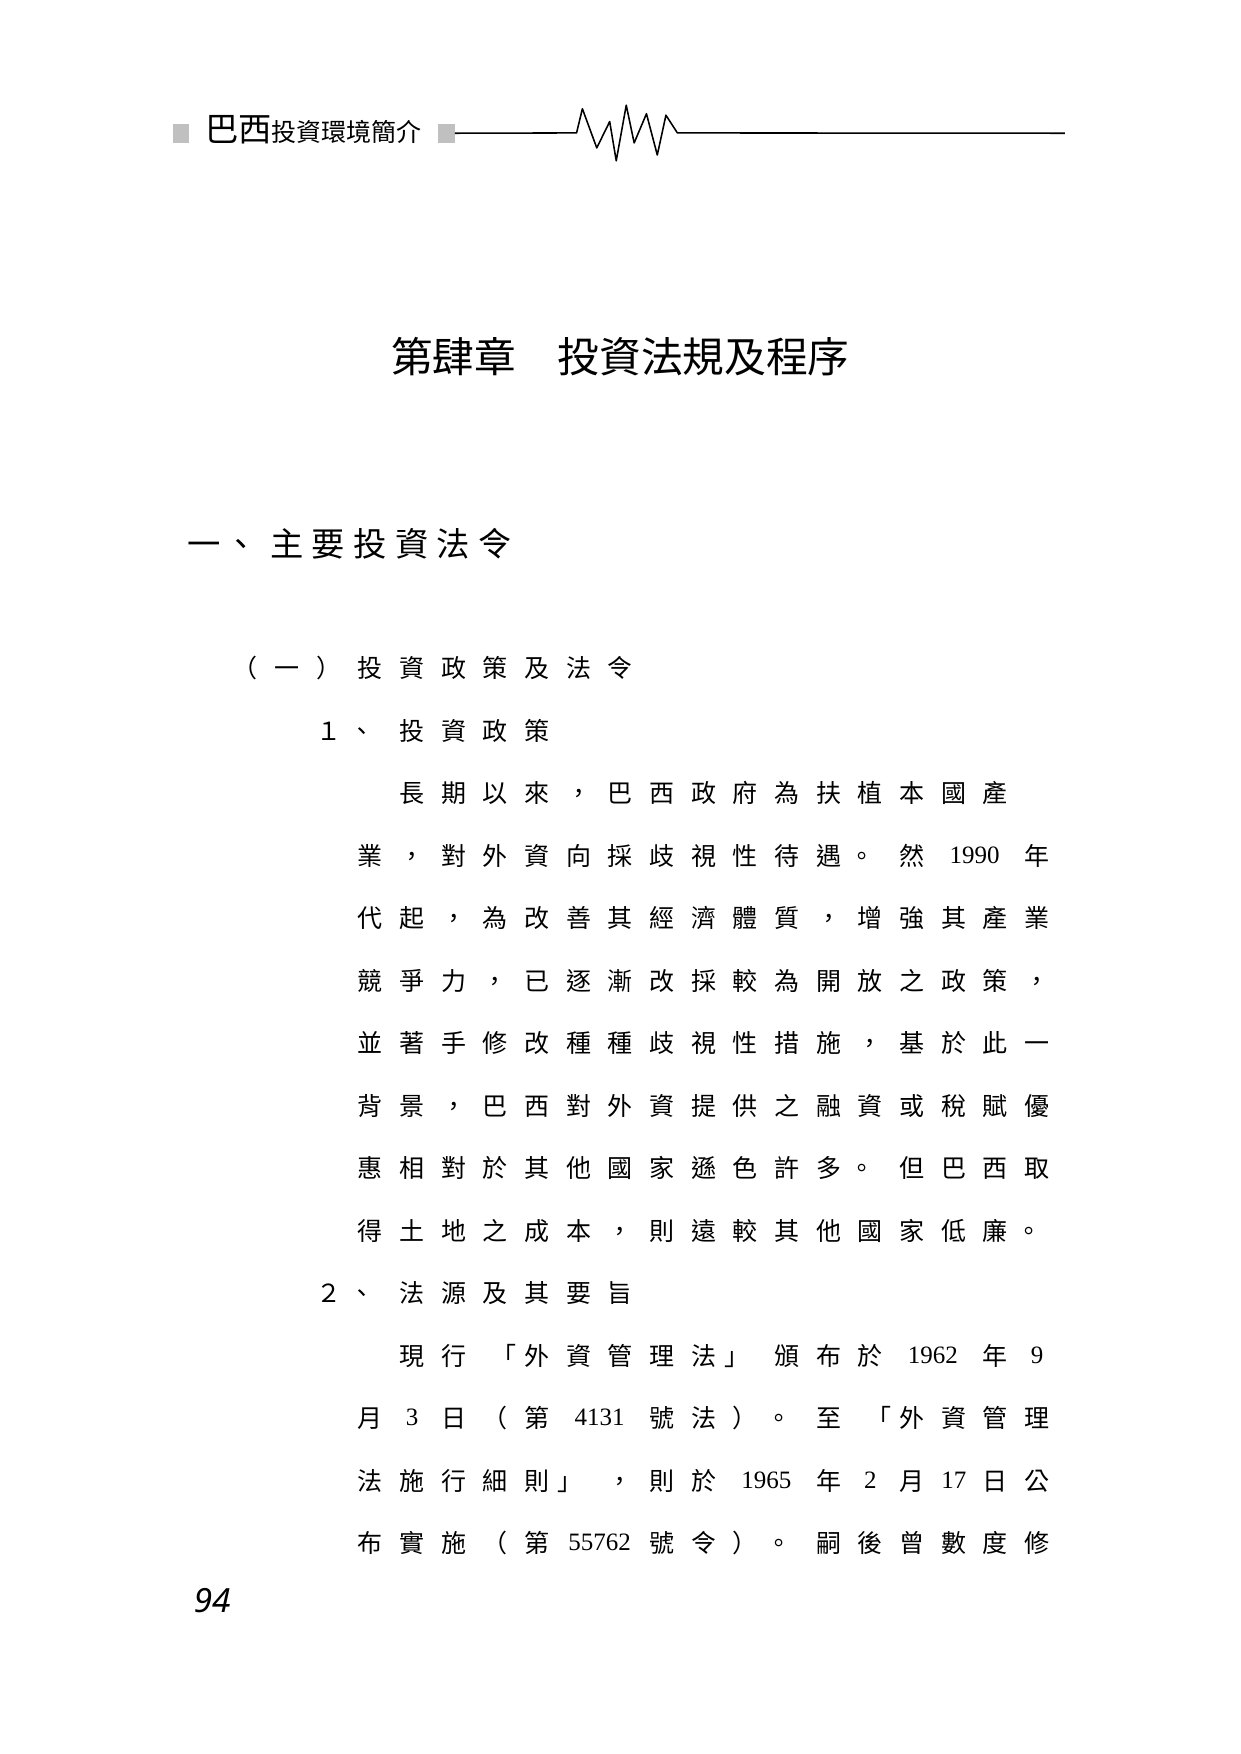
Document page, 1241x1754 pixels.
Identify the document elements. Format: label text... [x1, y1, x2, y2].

text 現行「外資管理法」頒布於1962年9月3日（第4131號法）。至「外資管理法施行細則」，則於1965年2月17日公布實施（第55762號令）。嗣後曾數度修 [330, 1313, 1058, 1563]
text 長期以來，巴西政府為扶植本國產業，對外資向採歧視性待遇。然1990年代起，為改善其經濟體質，增強其產業競爭力，已逐漸改採較為開放之政策，並著手修改種種歧視性措施，基於此一背景，巴西對外資提供之融資或稅賦優惠相對於其他國家遜色許多。但巴西取得土地之成本，則遠較其他國家低廉。 [330, 750, 1058, 1250]
text １、投資政策 [281, 688, 1058, 750]
text ２、法源及其要旨 [281, 1250, 1058, 1313]
text 第肆章 投資法規及程序 [183, 313, 1058, 375]
text （一）投資政策及法令 [207, 625, 1058, 688]
text 一、主要投資法令 [183, 500, 1058, 563]
